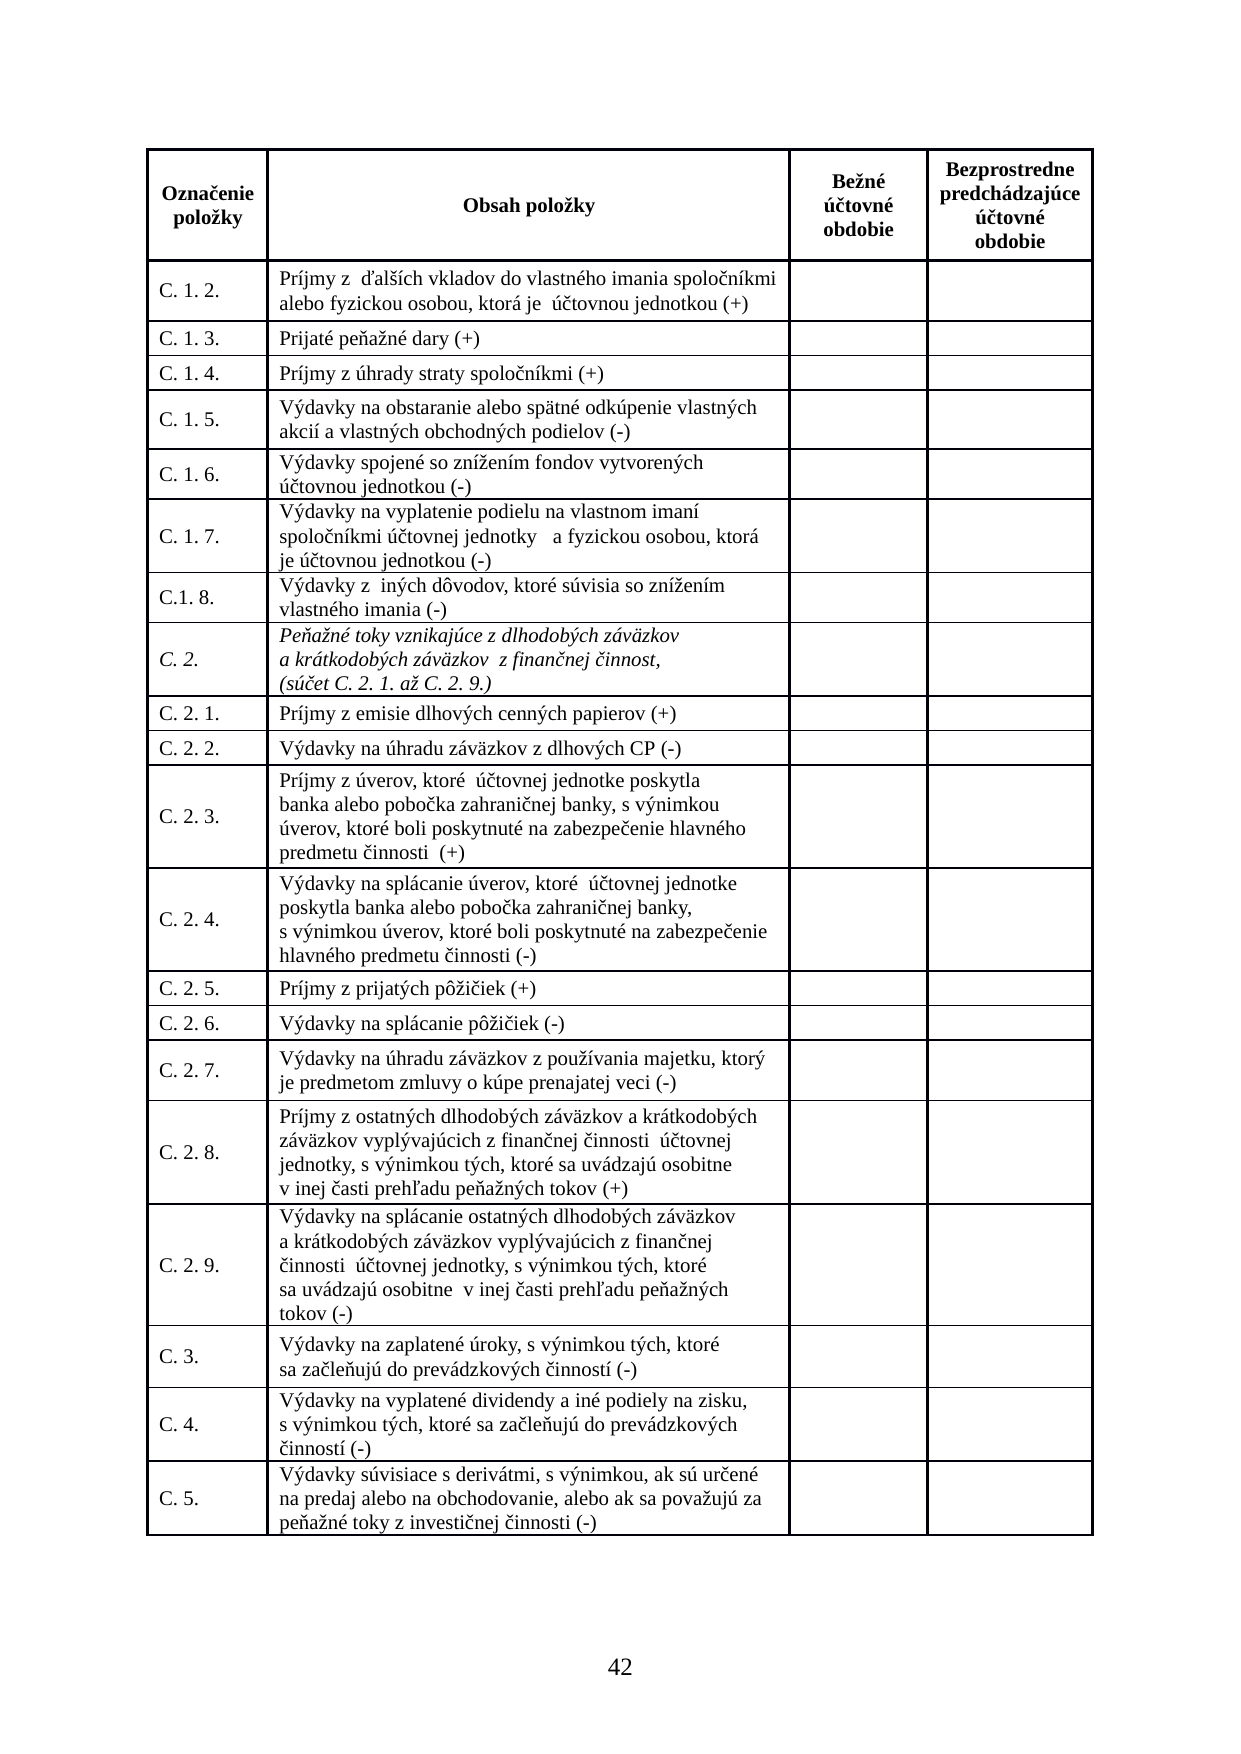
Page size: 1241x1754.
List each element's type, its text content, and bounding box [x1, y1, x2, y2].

table_cell [791, 573, 926, 621]
table_cell [929, 356, 1091, 389]
table_cell [929, 731, 1091, 764]
table_cell [791, 697, 926, 729]
table_cell [929, 262, 1091, 320]
table_cell [791, 1006, 926, 1039]
table_cell [791, 262, 926, 320]
table_cell [791, 500, 926, 572]
table_cell [791, 1205, 926, 1325]
table_header Obsah položky [269, 151, 788, 259]
table_cell C. 4. [149, 1388, 266, 1460]
table_cell Výdavky na splácanie ostatných dlhodobých záväzkov a krátkodobých záväzkov vyplývajúcich z finančnej činnosti účtovnej jednotky, s výnimkou tých, ktoré sa uvádzajú osobitne v inej časti prehľadu peňažných tokov (-) [269, 1205, 788, 1325]
table_cell C. 2. [149, 623, 266, 695]
table_cell [791, 731, 926, 764]
table_cell [929, 1006, 1091, 1039]
table_cell [791, 1388, 926, 1460]
table_cell C. 2. 1. [149, 697, 266, 729]
table_cell [929, 1101, 1091, 1203]
table_cell C. 1. 6. [149, 450, 266, 498]
table_cell C. 2. 2. [149, 731, 266, 764]
table_cell C. 1. 5. [149, 391, 266, 448]
table_cell [791, 1101, 926, 1203]
table_cell Výdavky na obstaranie alebo spätné odkúpenie vlastných akcií a vlastných obchodných podielov (-) [269, 391, 788, 448]
table_cell [929, 322, 1091, 355]
table_cell [929, 1041, 1091, 1100]
table_cell C. 1. 3. [149, 322, 266, 355]
table_cell [929, 1462, 1091, 1534]
table_cell Príjmy z úhrady straty spoločníkmi (+) [269, 356, 788, 389]
table_cell [929, 972, 1091, 1004]
table_cell Výdavky na splácanie pôžičiek (-) [269, 1006, 788, 1039]
table_cell [791, 766, 926, 867]
table_cell Príjmy z emisie dlhových cenných papierov (+) [269, 697, 788, 729]
table_cell C. 2. 8. [149, 1101, 266, 1203]
table_cell C. 5. [149, 1462, 266, 1534]
table_cell [791, 623, 926, 695]
table_cell [929, 450, 1091, 498]
table_cell Príjmy z ostatných dlhodobých záväzkov a krátkodobých záväzkov vyplývajúcich z finančnej činnosti účtovnej jednotky, s výnimkou tých, ktoré sa uvádzajú osobitne v inej časti prehľadu peňažných tokov (+) [269, 1101, 788, 1203]
table_cell Príjmy z úverov, ktoré účtovnej jednotke poskytla banka alebo pobočka zahraničnej banky, s výnimkou úverov, ktoré boli poskytnuté na zabezpečenie hlavného predmetu činnosti (+) [269, 766, 788, 867]
table_cell [929, 500, 1091, 572]
table_cell [791, 450, 926, 498]
table_cell [929, 1326, 1091, 1387]
table_cell C. 1. 2. [149, 262, 266, 320]
table_cell Výdavky na splácanie úverov, ktoré účtovnej jednotke poskytla banka alebo pobočka zahraničnej banky, s výnimkou úverov, ktoré boli poskytnuté na zabezpečenie hlavného predmetu činnosti (-) [269, 869, 788, 970]
table_cell [929, 869, 1091, 970]
table_cell [791, 391, 926, 448]
table_cell Výdavky na vyplatené dividendy a iné podiely na zisku, s výnimkou tých, ktoré sa začleňujú do prevádzkových činností (-) [269, 1388, 788, 1460]
table_cell C. 2. 6. [149, 1006, 266, 1039]
table_header Bežné účtovné obdobie [791, 151, 926, 259]
table_cell Príjmy z ďalších vkladov do vlastného imania spoločníkmi alebo fyzickou osobou, ktorá je účtovnou jednotkou (+) [269, 262, 788, 320]
table_header Označenie položky [149, 151, 266, 259]
table_cell [929, 697, 1091, 729]
table_cell Prijaté peňažné dary (+) [269, 322, 788, 355]
table_cell C. 2. 3. [149, 766, 266, 867]
table_cell [929, 623, 1091, 695]
table_cell C. 2. 9. [149, 1205, 266, 1325]
table_cell C. 1. 4. [149, 356, 266, 389]
table_cell Výdavky na zaplatené úroky, s výnimkou tých, ktoré sa začleňujú do prevádzkových činností (-) [269, 1326, 788, 1387]
table_cell C. 3. [149, 1326, 266, 1387]
table_cell Príjmy z prijatých pôžičiek (+) [269, 972, 788, 1004]
table_cell [791, 1041, 926, 1100]
table_cell [791, 1326, 926, 1387]
table_cell Výdavky na úhradu záväzkov z používania majetku, ktorý je predmetom zmluvy o kúpe prenajatej veci (-) [269, 1041, 788, 1100]
table_cell [929, 391, 1091, 448]
table_header Bezprostredne predchádzajúce účtovné obdobie [929, 151, 1091, 259]
table_cell [929, 1205, 1091, 1325]
table_cell [929, 1388, 1091, 1460]
table_cell Výdavky z iných dôvodov, ktoré súvisia so znížením vlastného imania (-) [269, 573, 788, 621]
table_cell C. 2. 4. [149, 869, 266, 970]
table_cell C. 2. 7. [149, 1041, 266, 1100]
table_cell [791, 1462, 926, 1534]
table_cell C. 2. 5. [149, 972, 266, 1004]
table_cell [791, 869, 926, 970]
table_cell [791, 972, 926, 1004]
table_cell [929, 573, 1091, 621]
table_cell C.1. 8. [149, 573, 266, 621]
table_cell [791, 356, 926, 389]
table_cell Peňažné toky vznikajúce z dlhodobých záväzkov a krátkodobých záväzkov z finančnej činnost, (súčet C. 2. 1. až C. 2. 9.) [269, 623, 788, 695]
table_cell Výdavky na úhradu záväzkov z dlhových CP (-) [269, 731, 788, 764]
table_cell Výdavky spojené so znížením fondov vytvorených účtovnou jednotkou (-) [269, 450, 788, 498]
table_cell [929, 766, 1091, 867]
table_cell C. 1. 7. [149, 500, 266, 572]
table_cell Výdavky súvisiace s derivátmi, s výnimkou, ak sú určené na predaj alebo na obchodovanie, alebo ak sa považujú za peňažné toky z investičnej činnosti (-) [269, 1462, 788, 1534]
table_cell Výdavky na vyplatenie podielu na vlastnom imaní spoločníkmi účtovnej jednotky a fyzickou osobou, ktorá je účtovnou jednotkou (-) [269, 500, 788, 572]
table_cell [791, 322, 926, 355]
